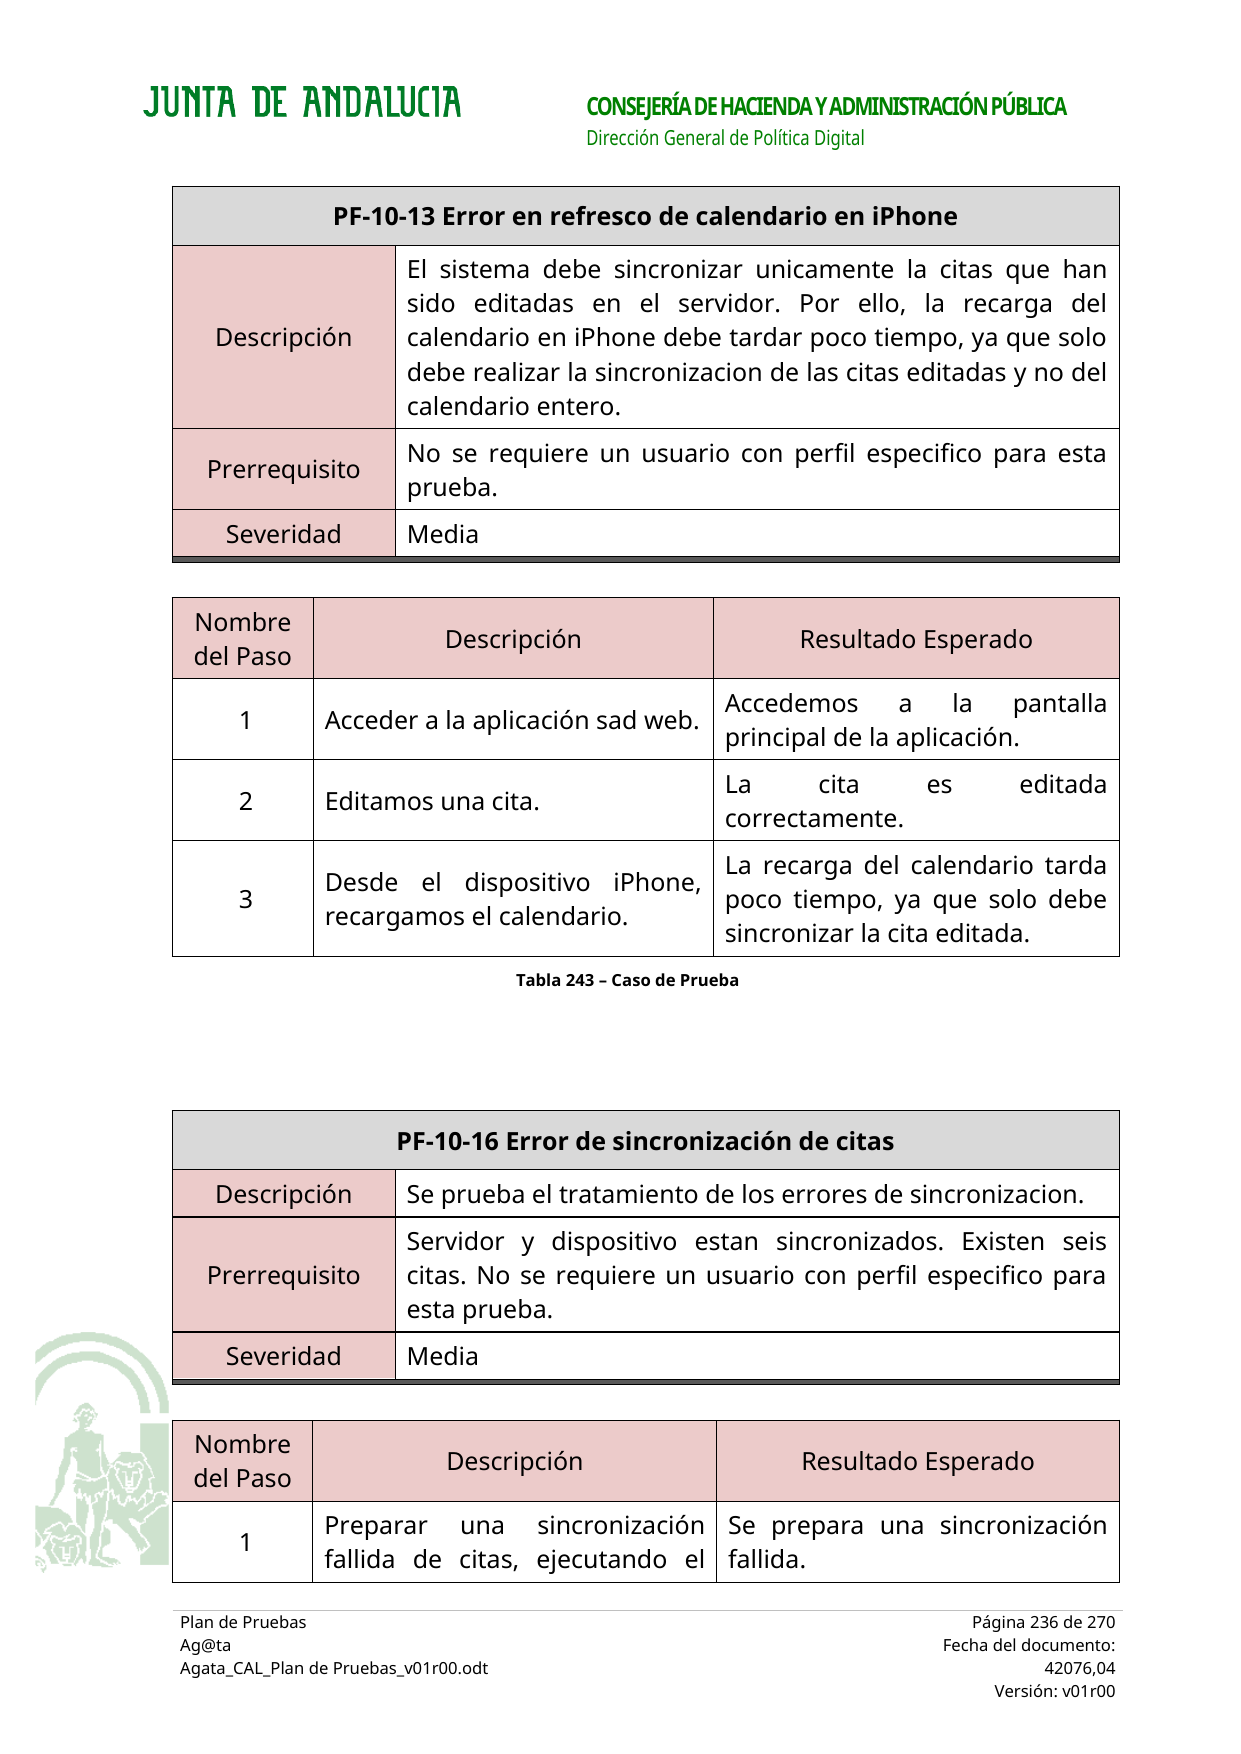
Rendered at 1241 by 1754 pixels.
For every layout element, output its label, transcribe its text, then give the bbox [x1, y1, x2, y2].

text Tabla 243 – Caso de Prueba [148, 969, 1107, 992]
table_header Descripción [313, 1421, 716, 1501]
table_cell Editamos una cita. [314, 760, 713, 840]
table_cell Se prepara una sincronización fallida. [717, 1502, 1119, 1582]
table_cell No se requiere un usuario con perfil especifico para esta prueba. [396, 429, 1119, 509]
table_cell Se prueba el tratamiento de los errores de sincronizacion. [396, 1170, 1119, 1216]
table_cell Severidad [173, 510, 395, 556]
table_cell Media [396, 510, 1119, 556]
table_cell Prerrequisito [173, 1218, 395, 1331]
table_header PF-10-13 Error en refresco de calendario en iPhone [173, 187, 1119, 245]
table_cell Servidor y dispositivo estan sincronizados. Existen seis citas. No se requiere un usuario con perfil especifico para esta prueba. [396, 1218, 1119, 1331]
table_header PF-10-16 Error de sincronización de citas [173, 1111, 1119, 1169]
table_cell [173, 557, 1119, 562]
table_cell 1 [173, 1502, 312, 1582]
table_cell Descripción [173, 1170, 395, 1216]
table_header Descripción [314, 598, 713, 678]
table_cell Desde el dispositivo iPhone, recargamos el calendario. [314, 841, 713, 956]
table_cell Acceder a la aplicación sad web. [314, 679, 713, 759]
table_cell 1 [173, 679, 313, 759]
table_cell Accedemos a la pantalla principal de la aplicación. [714, 679, 1119, 759]
table_cell La recarga del calendario tarda poco tiempo, ya que solo debe sincronizar la cita editada. [714, 841, 1119, 956]
table_cell Descripción [173, 246, 395, 428]
picture [143, 86, 461, 117]
table_header Resultado Esperado [717, 1421, 1119, 1501]
table_header Nombre del Paso [173, 1421, 312, 1501]
table_cell 2 [173, 760, 313, 840]
table_cell Prerrequisito [173, 429, 395, 509]
table_cell El sistema debe sincronizar unicamente la citas que han sido editadas en el servidor. Por ello, la recarga del calendario en iPhone debe tardar poco tiempo, ya que solo debe realizar la sincronizacion de las citas editadas y no del calendario entero. [396, 246, 1119, 428]
table_header Nombre del Paso [173, 598, 313, 678]
table_cell Media [396, 1333, 1119, 1378]
table_cell [173, 1380, 1119, 1384]
table_header Resultado Esperado [714, 598, 1119, 678]
table_cell Severidad [173, 1333, 395, 1378]
table_cell Preparar una sincronización fallida de citas, ejecutando el [313, 1502, 716, 1582]
table_cell La cita es editada correctamente. [714, 760, 1119, 840]
table_cell 3 [173, 841, 313, 956]
